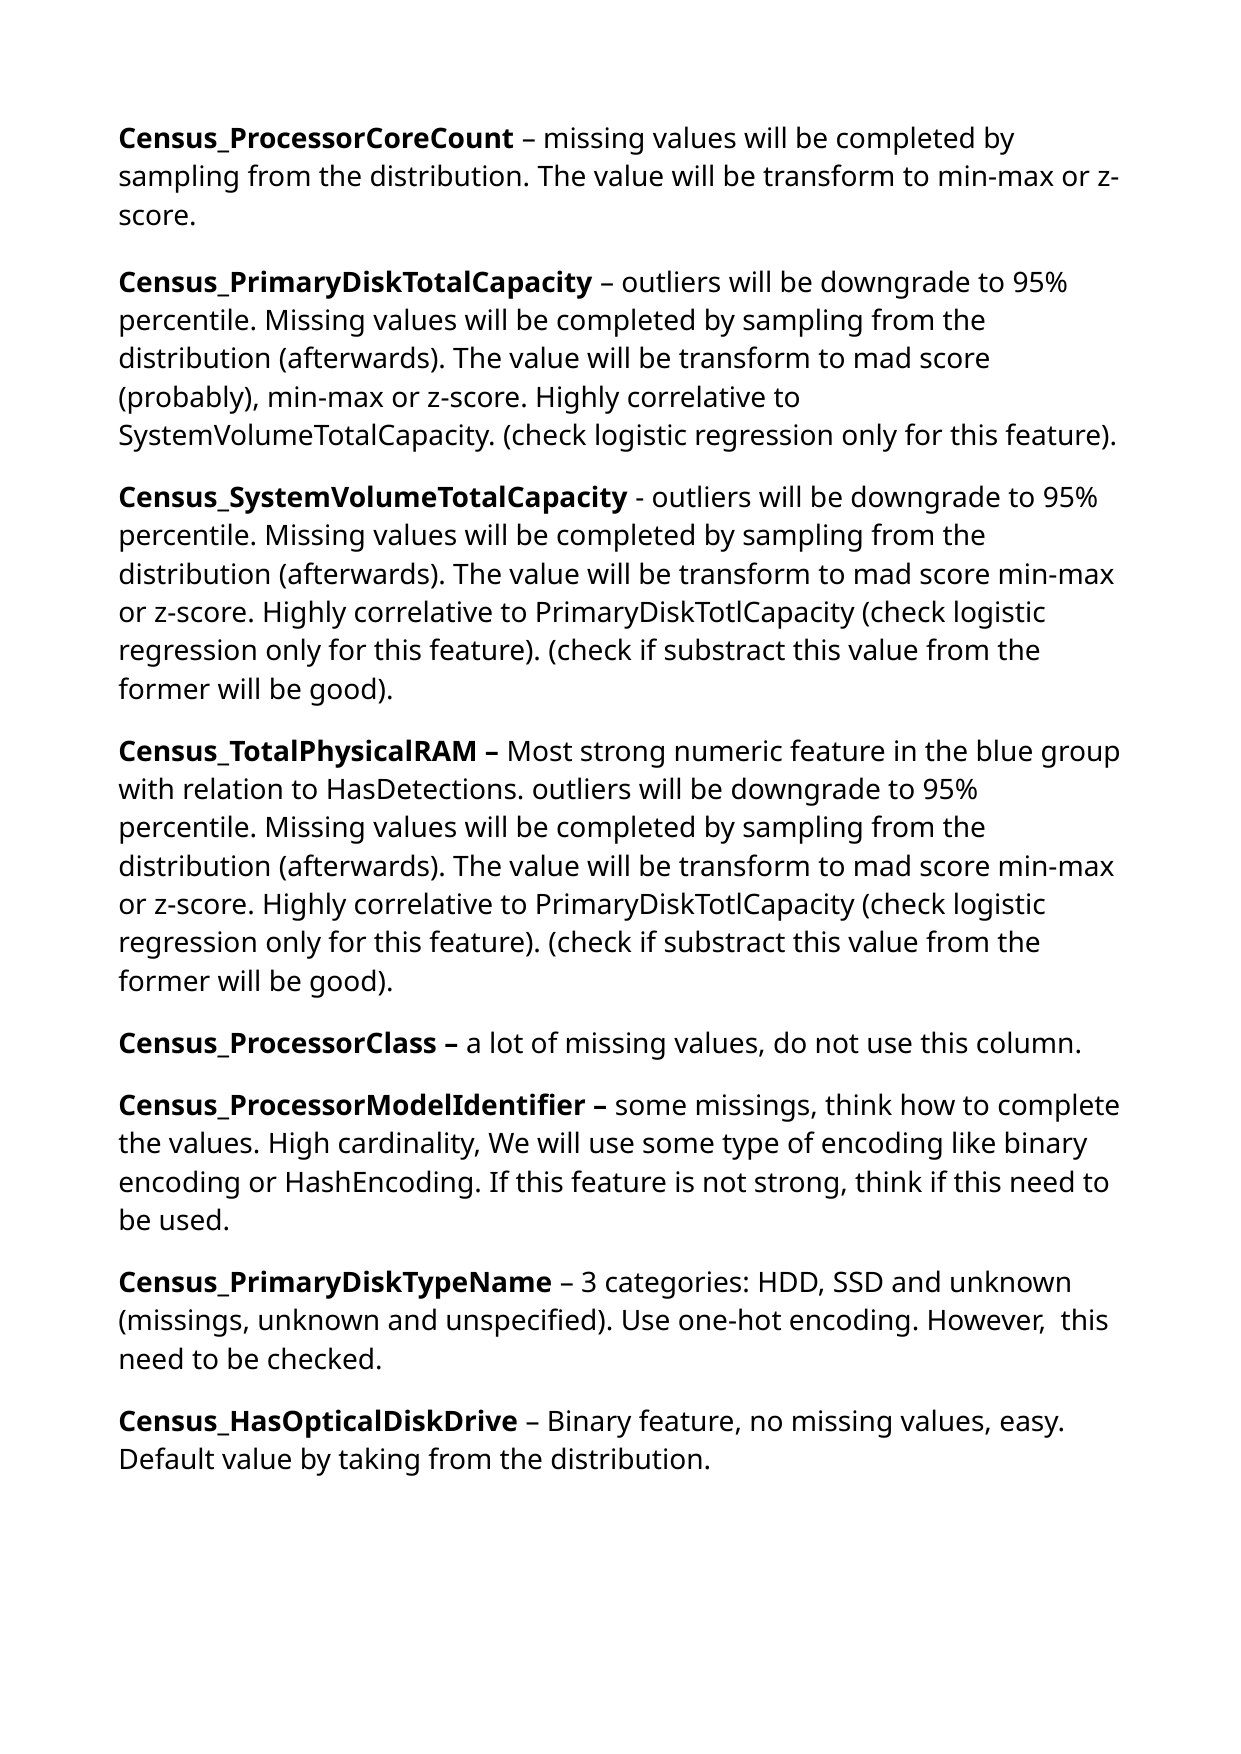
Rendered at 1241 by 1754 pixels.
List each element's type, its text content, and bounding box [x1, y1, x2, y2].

text Census_PrimaryDiskTypeName – 3 categories: HDD, SSD and unknown (missings, unknown and unspecified). Use one-hot encoding. However, this need to be checked. [118, 1262, 1122, 1377]
text Census_PrimaryDiskTotalCapacity – outliers will be downgrade to 95% percentile. Missing values will be completed by sampling from the distribution (afterwards). The value will be transform to mad score (probably), min-max or z-score. Highly correlative to SystemVolumeTotalCapacity. (check logistic regression only for this feature). [118, 262, 1122, 453]
text Census_TotalPhysicalRAM – Most strong numeric feature in the blue group with relation to HasDetections. outliers will be downgrade to 95% percentile. Missing values will be completed by sampling from the distribution (afterwards). The value will be transform to mad score min-max or z-score. Highly correlative to PrimaryDiskTotlCapacity (check logistic regression only for this feature). (check if substract this value from the former will be good). [118, 731, 1122, 999]
text Census_SystemVolumeTotalCapacity - outliers will be downgrade to 95% percentile. Missing values will be completed by sampling from the distribution (afterwards). The value will be transform to mad score min-max or z-score. Highly correlative to PrimaryDiskTotlCapacity (check logistic regression only for this feature). (check if substract this value from the former will be good). [118, 477, 1122, 707]
text Census_ProcessorCoreCount – missing values will be completed by sampling from the distribution. The value will be transform to min-max or z-score. [118, 118, 1122, 233]
text Census_ProcessorModelIdentifier – some missings, think how to complete the values. High cardinality, We will use some type of encoding like binary encoding or HashEncoding. If this feature is not strong, think if this need to be used. [118, 1085, 1122, 1238]
text Census_HasOpticalDiskDrive – Binary feature, no missing values, easy. Default value by taking from the distribution. [118, 1401, 1122, 1478]
text Census_ProcessorClass – a lot of missing values, do not use this column. [118, 1023, 1122, 1061]
